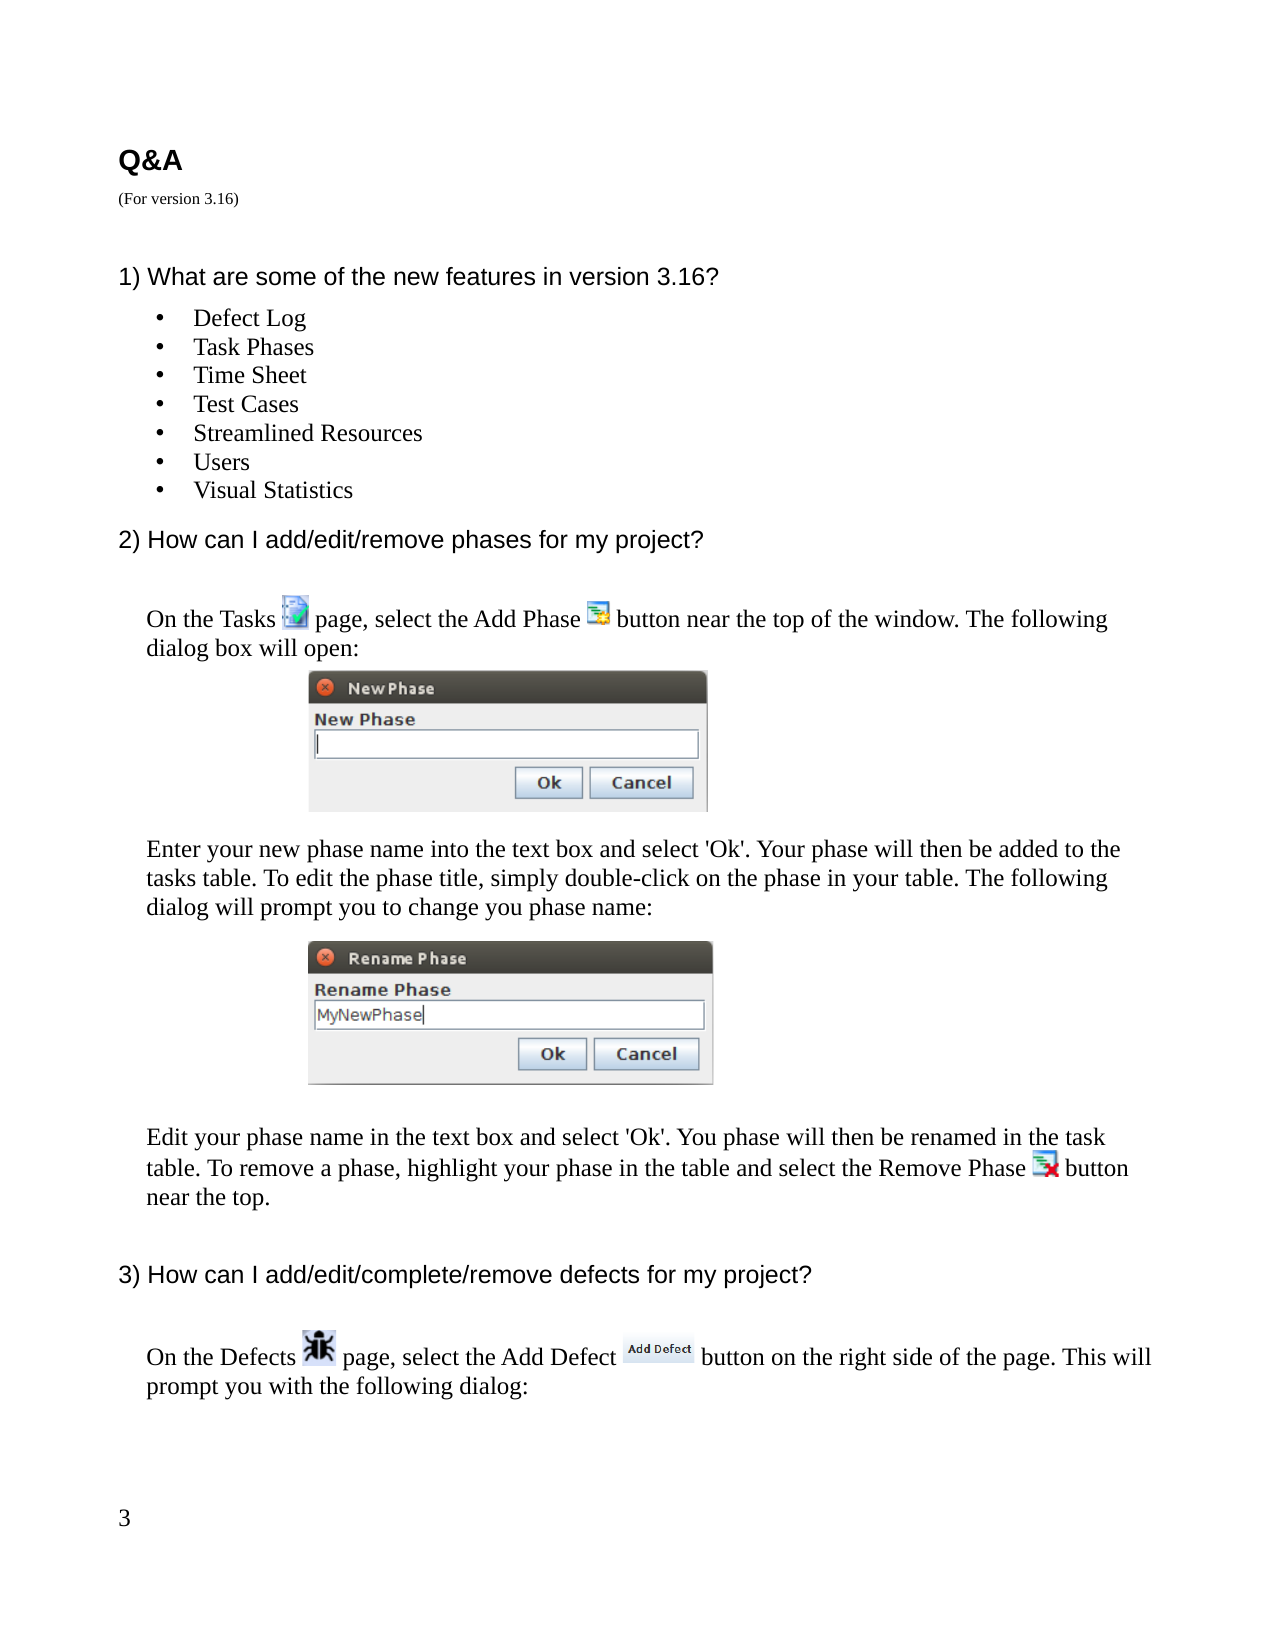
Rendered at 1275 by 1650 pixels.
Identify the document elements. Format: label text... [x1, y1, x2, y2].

list Test Cases [156, 389, 1157, 418]
list Streamlined Resources [156, 418, 1157, 447]
picture [587, 601, 611, 625]
subtitle Q&A [118, 143, 1157, 177]
subtitle 1) What are some of the new features in version 3.16? [118, 262, 1157, 290]
text (For version 3.16) [118, 189, 1157, 208]
list Users [156, 447, 1157, 475]
text Enter your new phase name into the text box and select 'Ok'. Your phase will then be added to the tasks table. To edit the phase title, simply double-click on the phase in your table. The following dialog will prompt you to change you phase name: [146, 834, 1157, 921]
subtitle 3) How can I add/edit/complete/remove defects for my project? [118, 1261, 1157, 1289]
subtitle 2) How can I add/edit/remove phases for my project? [118, 525, 1157, 554]
text Edit your phase name in the text box and select 'Ok'. You phase will then be renamed in the task table. To remove a phase, highlight your phase in the table and select the Remove Phase button near the top. [146, 1122, 1157, 1211]
list Time Sheet [156, 360, 1157, 389]
text On the Defects page, select the Add Defect button on the right side of the page. This will prompt you with the following dialog: [146, 1331, 1157, 1400]
picture [308, 670, 708, 812]
picture [302, 1330, 337, 1366]
list Visual Statistics [156, 475, 1157, 504]
list Defect Log [156, 303, 1157, 332]
text On the Tasks page, select the Add Phase button near the top of the window. The following dialog box will open: [146, 595, 1157, 662]
list Task Phases [156, 332, 1157, 360]
picture [308, 941, 714, 1085]
picture [1032, 1150, 1059, 1177]
picture [282, 595, 309, 630]
picture [622, 1332, 695, 1363]
